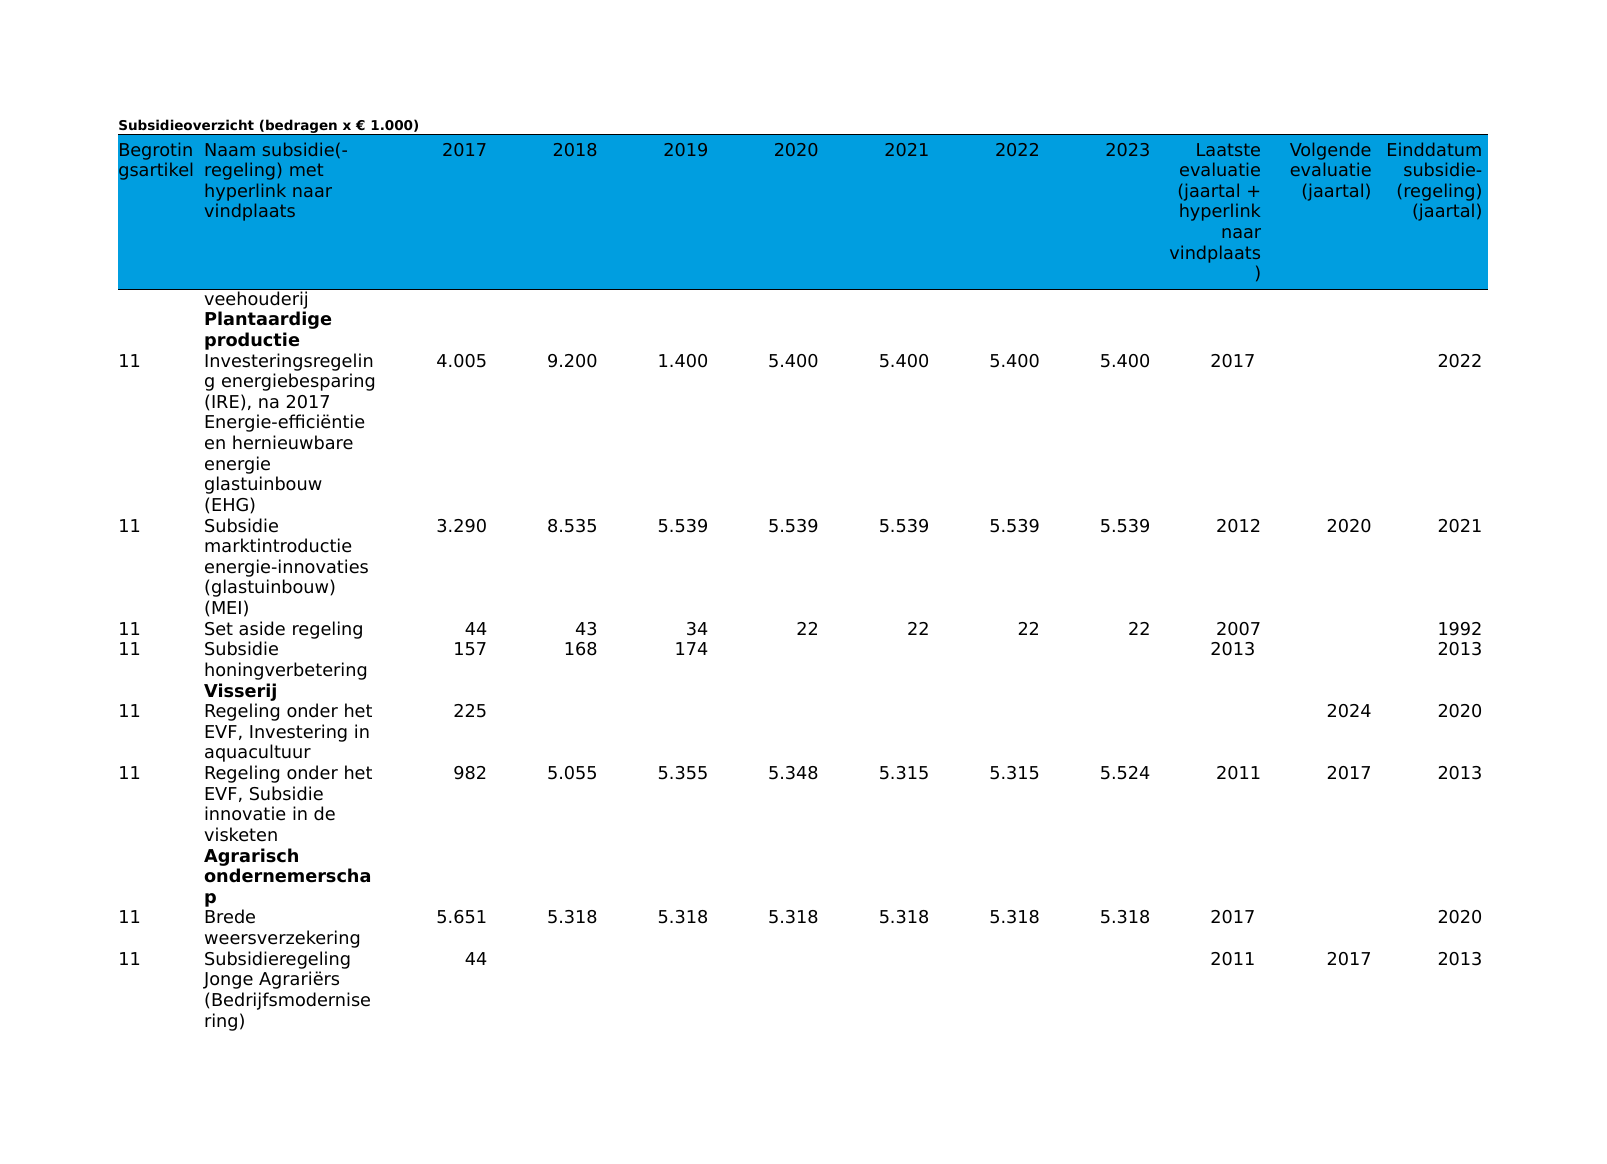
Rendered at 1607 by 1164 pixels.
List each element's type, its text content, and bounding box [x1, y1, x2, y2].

table_cell [1156, 309, 1267, 351]
table_cell 11 [118, 949, 198, 1031]
table_cell Einddatum subsidie- (regeling) (jaartal) [1377, 135, 1488, 289]
table_cell [1046, 309, 1156, 351]
table_cell 2023 [1046, 135, 1156, 289]
table_cell [825, 846, 935, 907]
table_cell 2013 [1377, 763, 1488, 846]
table_cell 22 [714, 619, 824, 639]
table_cell 5.539 [825, 516, 935, 619]
table_cell [1267, 290, 1377, 309]
table_cell 2024 [1267, 701, 1377, 763]
table_cell 43 [493, 619, 603, 639]
table_cell 2022 [935, 135, 1046, 289]
table_cell [714, 681, 824, 701]
table_cell 2011 [1156, 949, 1267, 1031]
table_cell [1267, 619, 1377, 639]
table_cell [825, 309, 935, 351]
table_cell [118, 309, 198, 351]
table_cell 2019 [603, 135, 714, 289]
table_cell 5.539 [714, 516, 824, 619]
table_cell 2007 [1156, 619, 1267, 639]
table_cell 11 [118, 516, 198, 619]
table_cell [1267, 908, 1377, 949]
table_cell [825, 681, 935, 701]
table_cell 2011 [1156, 763, 1267, 846]
table_cell 5.355 [603, 763, 714, 846]
table_cell [1377, 309, 1488, 351]
table_cell Laatste evaluatie (jaartal + hyperlink naar vindplaats) [1156, 135, 1267, 289]
table_cell [825, 290, 935, 309]
table_cell 982 [382, 763, 493, 846]
table_cell [1046, 681, 1156, 701]
table_cell 1.400 [603, 351, 714, 516]
table_cell 34 [603, 619, 714, 639]
table_cell veehouderij [198, 290, 382, 309]
table_cell Agrarisch ondernemerschap [198, 846, 382, 907]
table_cell 2017 [1156, 908, 1267, 949]
table_cell Regeling onder het EVF, Investering in aquacultuur [198, 701, 382, 763]
table_cell 5.318 [493, 908, 603, 949]
table_cell [935, 639, 1046, 681]
table_cell [825, 639, 935, 681]
table_cell 157 [382, 639, 493, 681]
table_cell [118, 681, 198, 701]
table_cell 225 [382, 701, 493, 763]
table_cell [118, 290, 198, 309]
table_cell [714, 309, 824, 351]
table_cell 11 [118, 619, 198, 639]
table_cell 22 [825, 619, 935, 639]
table_cell 11 [118, 639, 198, 681]
table_cell [1267, 681, 1377, 701]
table_header Subsidieoverzicht (bedragen x € 1.000) [118, 118, 1488, 134]
table_cell 5.539 [603, 516, 714, 619]
table_cell 11 [118, 763, 198, 846]
table_cell Investeringsregeling energiebesparing (IRE), na 2017 Energie-efficiëntie en hernieuwbare energie glastuinbouw (EHG) [198, 351, 382, 516]
table_cell [935, 290, 1046, 309]
table_cell 2018 [493, 135, 603, 289]
table_cell Subsidie marktintroductie energie-innovaties (glastuinbouw) (MEI) [198, 516, 382, 619]
table_cell [1377, 846, 1488, 907]
table_cell Subsidieregeling Jonge Agrariërs (Bedrijfsmodernisering) [198, 949, 382, 1031]
table_cell [603, 846, 714, 907]
table_cell 2021 [825, 135, 935, 289]
table_cell [1156, 701, 1267, 763]
table_cell [382, 846, 493, 907]
table_cell 5.651 [382, 908, 493, 949]
table_cell 2021 [1377, 516, 1488, 619]
table_cell 2017 [1267, 763, 1377, 846]
table_cell 5.318 [1046, 908, 1156, 949]
table_cell 1992 [1377, 619, 1488, 639]
table_cell [1156, 290, 1267, 309]
table_cell Naam subsidie(-regeling) met hyperlink naar vindplaats [198, 135, 382, 289]
table_cell [935, 949, 1046, 1031]
table_cell [935, 309, 1046, 351]
table_cell Set aside regeling [198, 619, 382, 639]
table_cell 5.318 [935, 908, 1046, 949]
table_cell 8.535 [493, 516, 603, 619]
table_cell [1046, 639, 1156, 681]
table_cell [493, 846, 603, 907]
table_cell 3.290 [382, 516, 493, 619]
table_cell 2022 [1377, 351, 1488, 516]
table_cell 5.318 [825, 908, 935, 949]
table_cell [603, 309, 714, 351]
table_cell 5.315 [935, 763, 1046, 846]
table_cell [493, 290, 603, 309]
table_cell [935, 701, 1046, 763]
table_cell [1267, 846, 1377, 907]
table_cell 2017 [1267, 949, 1377, 1031]
table_cell [1046, 701, 1156, 763]
table_cell 5.315 [825, 763, 935, 846]
table_cell [1377, 290, 1488, 309]
table_cell 44 [382, 949, 493, 1031]
table_cell [935, 681, 1046, 701]
table_cell 2020 [1267, 516, 1377, 619]
table_cell 2012 [1156, 516, 1267, 619]
table_cell [1046, 846, 1156, 907]
table_cell 2013 [1377, 639, 1488, 681]
table_cell [603, 290, 714, 309]
table_cell [825, 949, 935, 1031]
table_cell [935, 846, 1046, 907]
table_cell 4.005 [382, 351, 493, 516]
table_cell [714, 701, 824, 763]
table_cell [825, 701, 935, 763]
table_cell 5.524 [1046, 763, 1156, 846]
table_cell 168 [493, 639, 603, 681]
table_cell [1046, 290, 1156, 309]
table_cell [1377, 681, 1488, 701]
table_cell Regeling onder het EVF, Subsidie innovatie in de visketen [198, 763, 382, 846]
table_cell 2017 [382, 135, 493, 289]
table_cell 5.400 [825, 351, 935, 516]
table_cell 5.055 [493, 763, 603, 846]
table_cell [493, 949, 603, 1031]
table_cell [493, 309, 603, 351]
table_cell [714, 639, 824, 681]
table_cell [603, 701, 714, 763]
table_cell 2013 [1156, 639, 1267, 681]
table_cell [714, 949, 824, 1031]
table_cell [603, 681, 714, 701]
table_cell Brede weersverzekering [198, 908, 382, 949]
table_cell 174 [603, 639, 714, 681]
table_cell 22 [935, 619, 1046, 639]
table_cell 11 [118, 351, 198, 516]
table_cell 5.318 [603, 908, 714, 949]
table_cell 5.400 [714, 351, 824, 516]
table_cell Visserij [198, 681, 382, 701]
table_cell [382, 290, 493, 309]
table_cell 5.348 [714, 763, 824, 846]
table_cell 11 [118, 701, 198, 763]
table_cell 9.200 [493, 351, 603, 516]
table_cell [1046, 949, 1156, 1031]
table_cell 2020 [714, 135, 824, 289]
table_cell [1156, 846, 1267, 907]
table_cell 5.400 [935, 351, 1046, 516]
table_cell Subsidie honingverbetering [198, 639, 382, 681]
table_cell 5.400 [1046, 351, 1156, 516]
table_cell 5.318 [714, 908, 824, 949]
table_cell [714, 846, 824, 907]
table_cell 2020 [1377, 908, 1488, 949]
table_cell 5.539 [1046, 516, 1156, 619]
table_cell [603, 949, 714, 1031]
table_cell [493, 701, 603, 763]
table_cell 2020 [1377, 701, 1488, 763]
table_cell [382, 309, 493, 351]
table_cell [1267, 639, 1377, 681]
table_cell Plantaardige productie [198, 309, 382, 351]
table_cell 2013 [1377, 949, 1488, 1031]
table_cell [493, 681, 603, 701]
table_cell Begrotingsartikel [118, 135, 198, 289]
table_cell Volgende evaluatie (jaartal) [1267, 135, 1377, 289]
table_cell [1267, 309, 1377, 351]
table_cell [118, 846, 198, 907]
table_cell 11 [118, 908, 198, 949]
table_cell [1267, 351, 1377, 516]
table_cell 5.539 [935, 516, 1046, 619]
table_cell [714, 290, 824, 309]
table_cell 2017 [1156, 351, 1267, 516]
table_cell 22 [1046, 619, 1156, 639]
table_cell 44 [382, 619, 493, 639]
table_cell [1156, 681, 1267, 701]
table_cell [382, 681, 493, 701]
